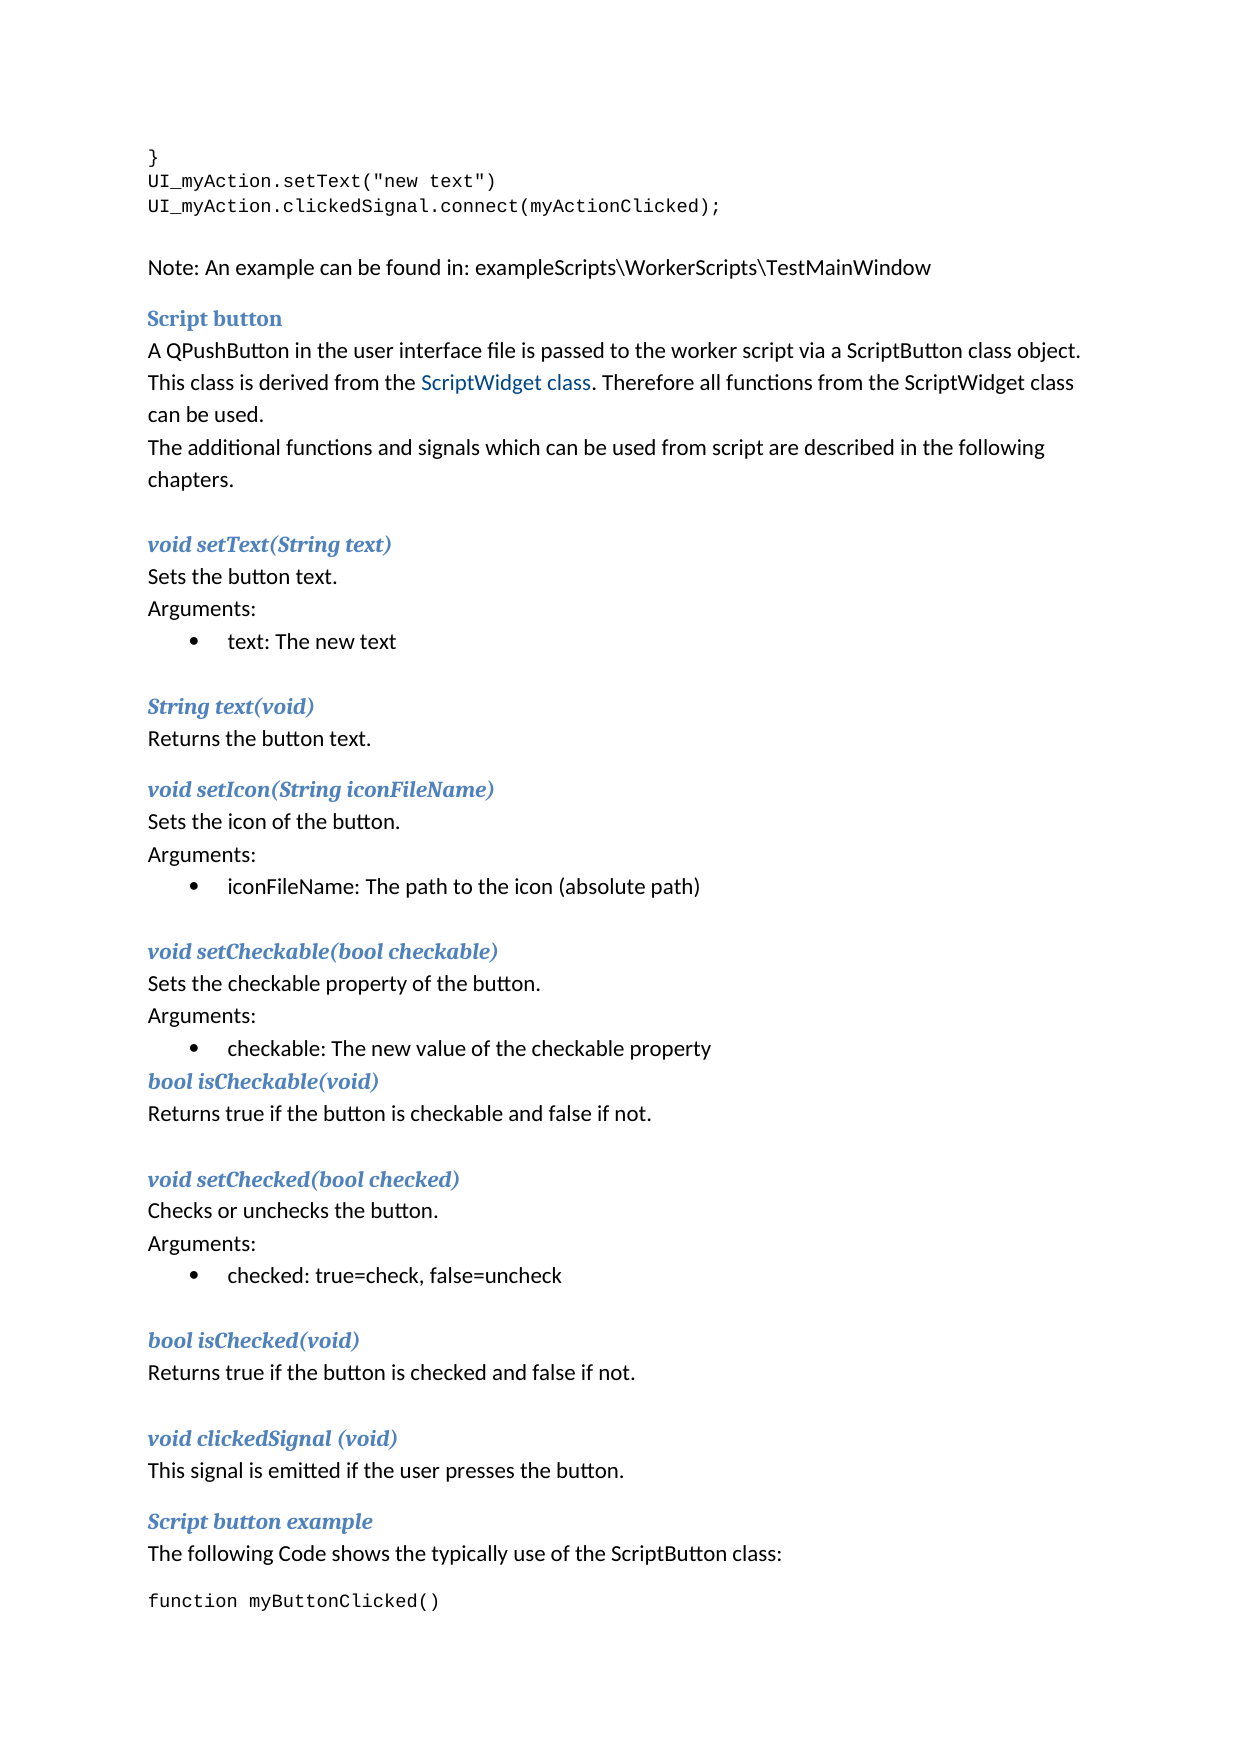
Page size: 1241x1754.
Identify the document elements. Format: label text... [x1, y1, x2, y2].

text } [148, 148, 1093, 169]
text A QPushButton in the user interface file is passed to the worker script via a ScriptButton class object. [148, 336, 1093, 364]
text Sets the checkable property of the button. [148, 969, 1093, 997]
list text: The new text [190, 627, 1093, 655]
list iconFileName: The path to the icon (absolute path) [190, 872, 1093, 900]
text The additional functions and signals which can be used from script are described in the following chapters. [148, 433, 1093, 493]
text The following Code shows the typically use of the ScriptButton class: [148, 1539, 1093, 1567]
text Checks or unchecks the button. [148, 1197, 1093, 1224]
text Arguments: [148, 1002, 1093, 1029]
text Arguments: [148, 594, 1093, 623]
subtitle void setText(String text) [148, 532, 1093, 558]
subtitle bool isCheckable(void) [148, 1069, 1093, 1095]
text This class is derived from the ScriptWidget class. Therefore all functions from the ScriptWidget class can be used. [148, 368, 1093, 428]
text Returns true if the button is checkable and false if not. [148, 1099, 1093, 1127]
text Returns the button text. [148, 724, 1093, 752]
text This signal is emitted if the user presses the button. [148, 1456, 1093, 1484]
subtitle Script button example [148, 1509, 1093, 1535]
subtitle void setChecked(bool checked) [148, 1166, 1093, 1193]
text UI_myAction.clickedSignal.connect(myActionClicked); [148, 196, 1093, 218]
subtitle void setIcon(String iconFileName) [148, 777, 1093, 804]
text Note: An example can be found in: exampleScripts\WorkerScripts\TestMainWindow [148, 253, 1093, 281]
subtitle String text(void) [148, 694, 1093, 720]
text UI_myAction.setText("new text") [148, 172, 1093, 193]
subtitle bool isChecked(void) [148, 1328, 1093, 1354]
subtitle void clickedSignal (void) [148, 1426, 1093, 1452]
text function myButtonClicked() [148, 1592, 1093, 1613]
subtitle Script button [148, 306, 1093, 332]
list checkable: The new value of the checkable property [190, 1034, 1093, 1062]
list checked: true=check, false=uncheck [190, 1261, 1093, 1289]
text Arguments: [148, 840, 1093, 868]
subtitle void setCheckable(bool checkable) [148, 939, 1093, 966]
text Sets the button text. [148, 562, 1093, 590]
text Arguments: [148, 1229, 1093, 1257]
text Returns true if the button is checked and false if not. [148, 1358, 1093, 1386]
text Sets the icon of the button. [148, 807, 1093, 836]
